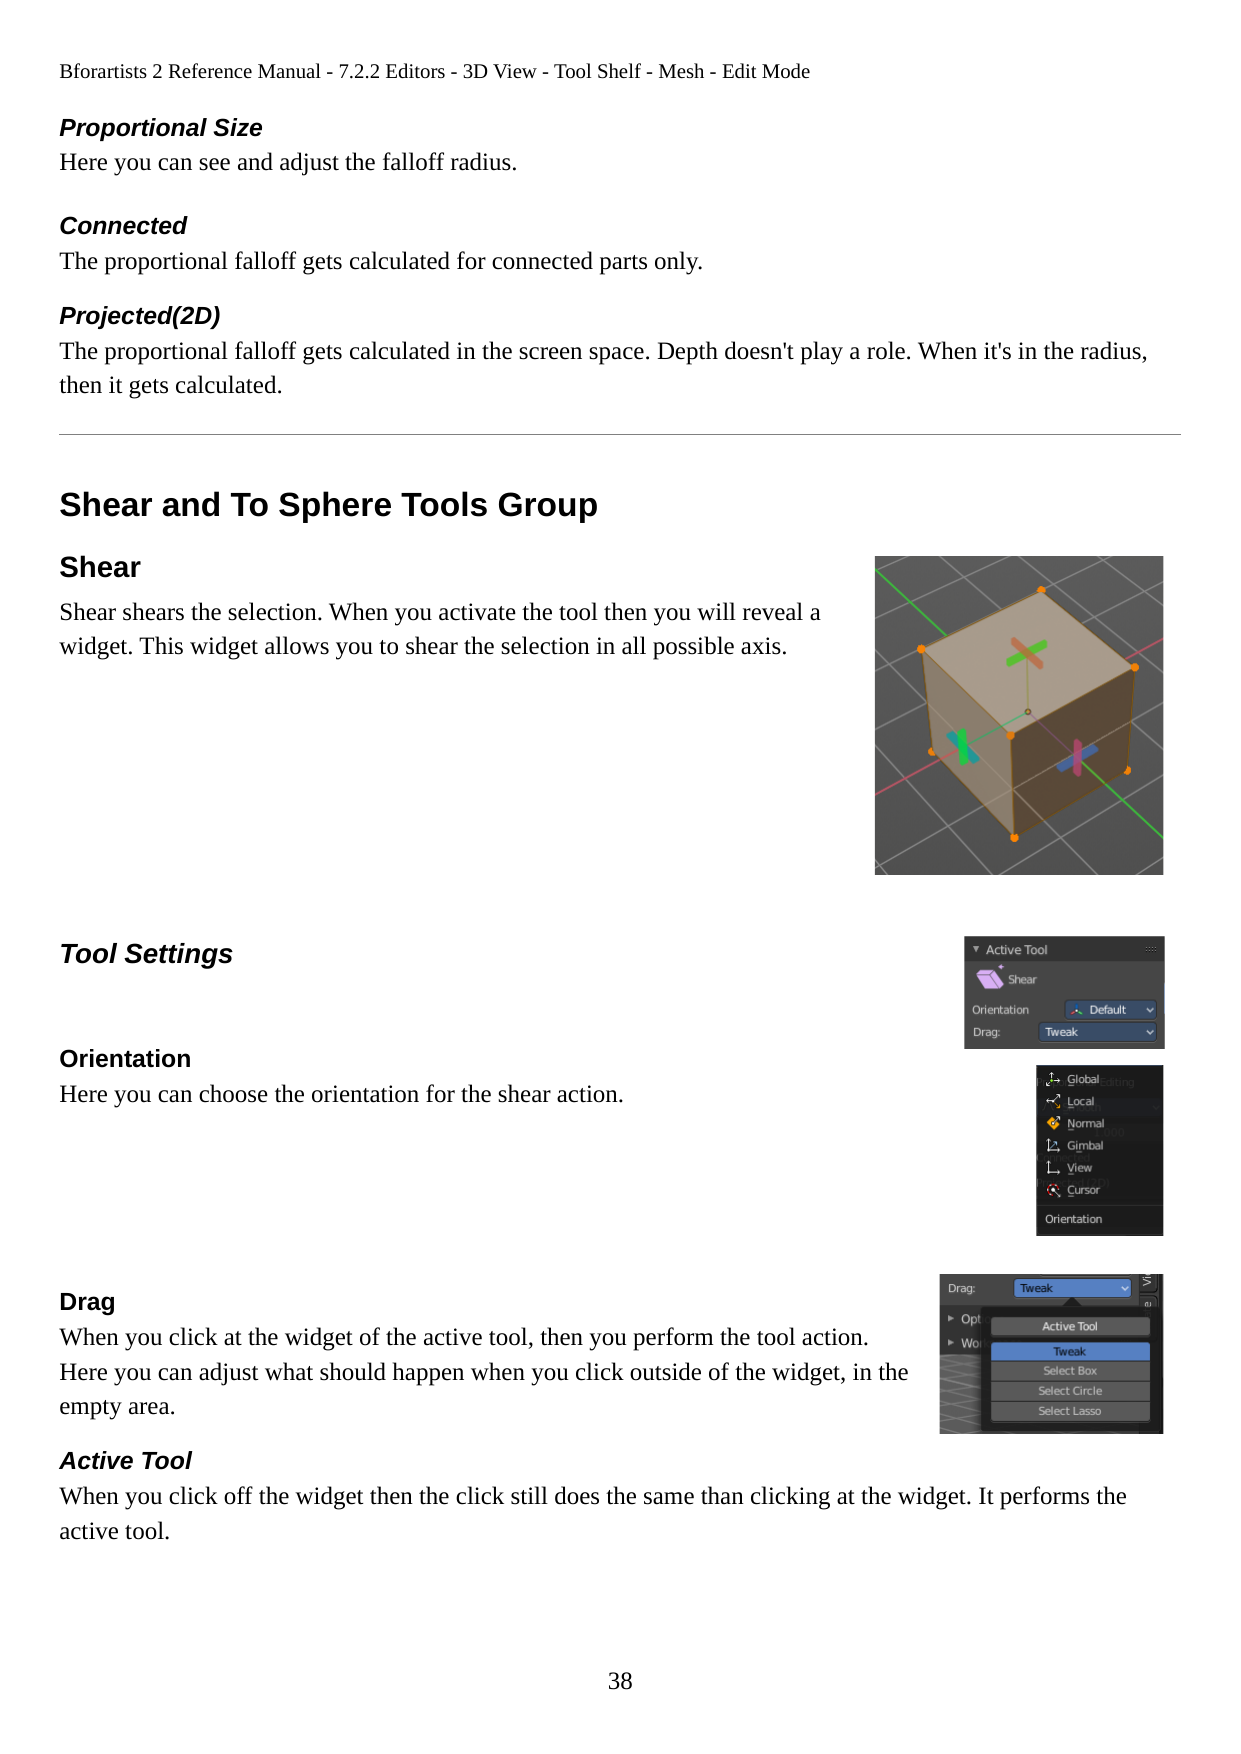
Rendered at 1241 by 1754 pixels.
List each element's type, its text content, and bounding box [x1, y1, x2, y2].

picture [874, 556, 1164, 875]
text Shear shears the selection. When you activate the tool then you will reveal a widget. This widget allows you to shear the selection in all possible axis. [59, 597, 874, 660]
subtitle Proportional Size [59, 113, 1181, 141]
subtitle Orientation [59, 1044, 1181, 1072]
text Here you can choose the orientation for the shear action. [59, 1079, 1036, 1107]
picture [1036, 1065, 1164, 1236]
text Here you can see and adjust the falloff radius. [59, 147, 1181, 176]
subtitle [1165, 938, 1181, 970]
subtitle Connected [59, 211, 1181, 240]
subtitle Active Tool [59, 1446, 1181, 1475]
subtitle Shear and To Sphere Tools Group [59, 484, 1181, 523]
text When you click off the widget then the click still does the same than clicking at the widget. It performs the active tool. [59, 1481, 1181, 1544]
text The proportional falloff gets calculated for connected parts only. [59, 246, 1181, 275]
text When you click at the widget of the active tool, then you perform the tool action. Here you can adjust what should happen when you click outside of the widget, in the empty area. [59, 1322, 939, 1420]
subtitle Drag [59, 1287, 939, 1316]
picture [964, 936, 1165, 1049]
text The proportional falloff gets calculated in the screen space. Depth doesn't play a role. When it's in the radius, then it gets calculated. [59, 336, 1181, 399]
picture [939, 1274, 1164, 1434]
subtitle Projected(2D) [59, 301, 1181, 330]
subtitle Tool Settings [59, 938, 964, 970]
subtitle [1164, 1287, 1181, 1316]
subtitle Shear [59, 550, 1181, 584]
